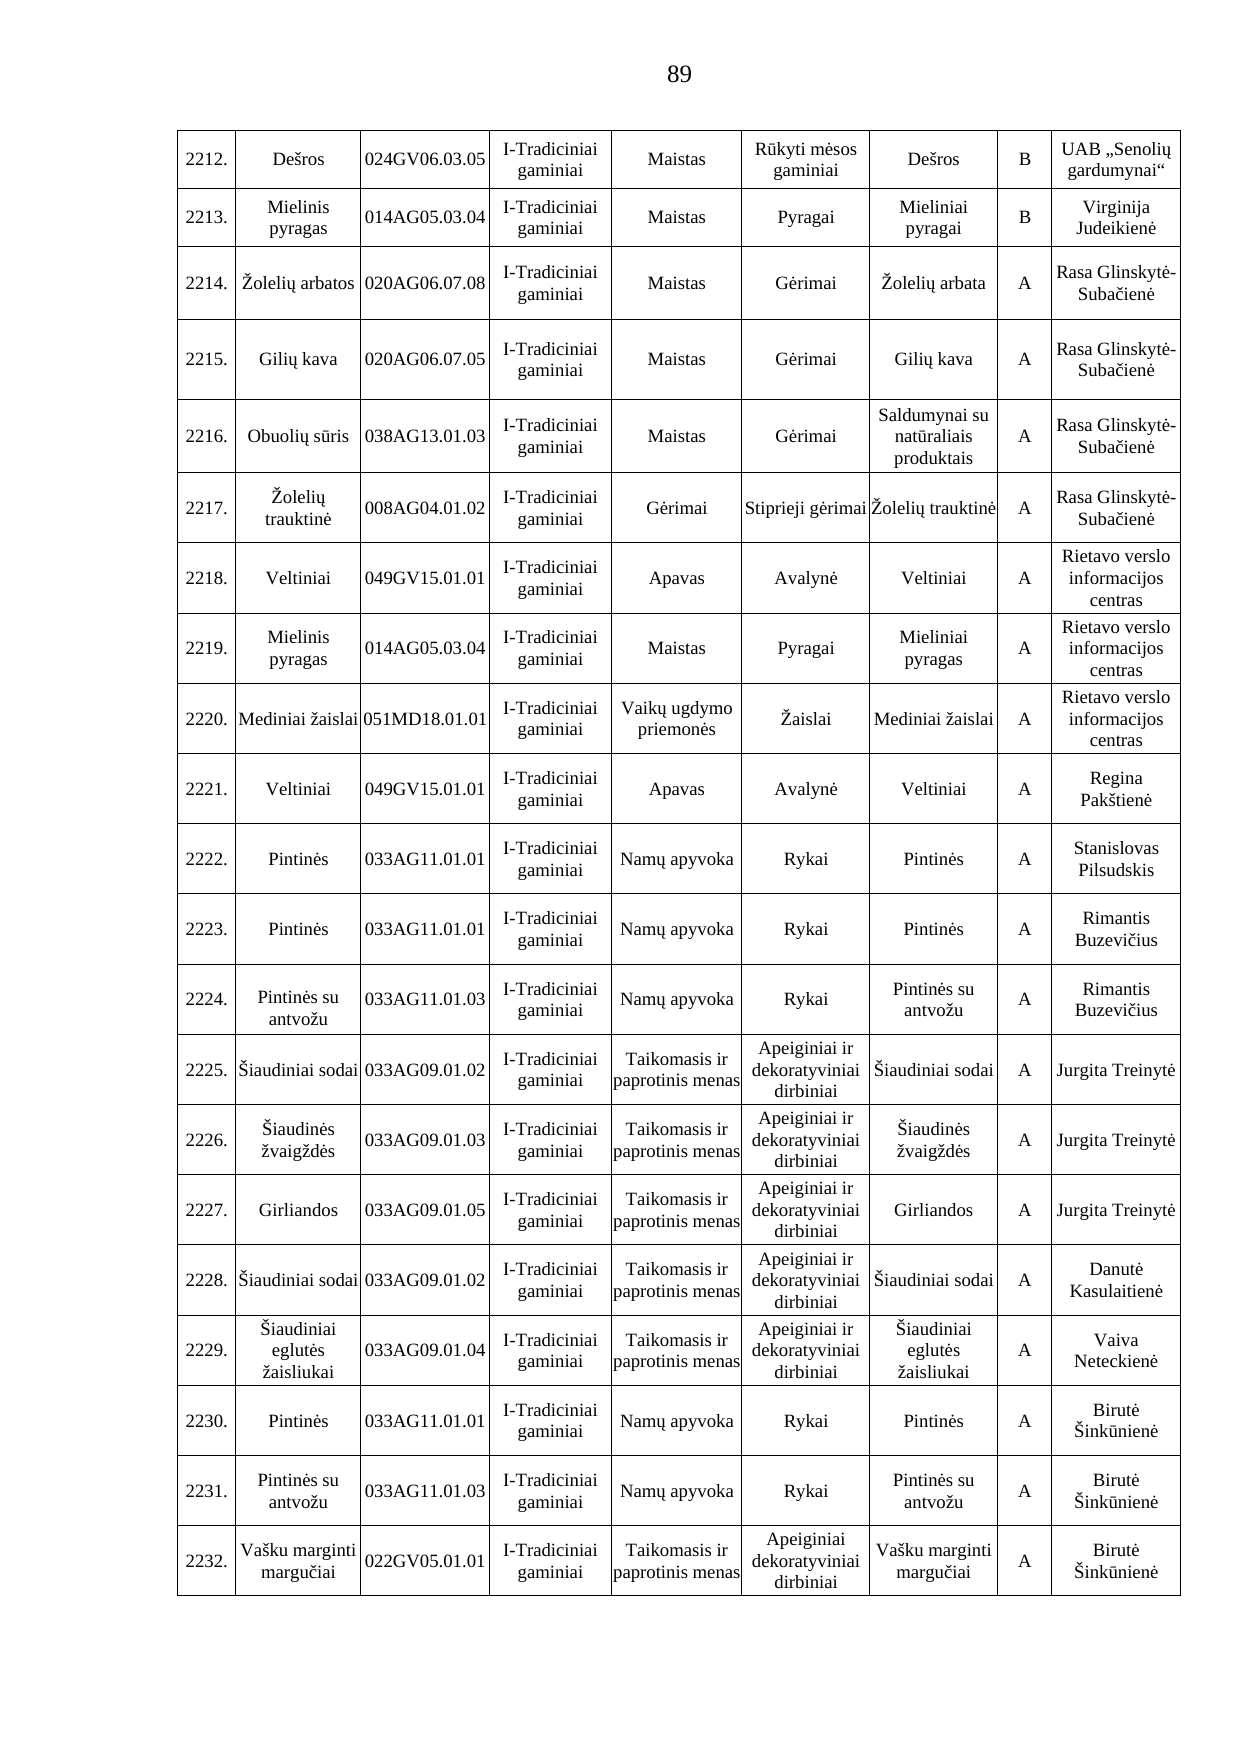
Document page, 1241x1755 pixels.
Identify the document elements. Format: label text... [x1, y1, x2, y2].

table_cell B [998, 189, 1051, 246]
table_cell 2227. [178, 1175, 235, 1244]
table_cell Rasa Glinskytė- Subačienė [1052, 320, 1180, 398]
table_cell Veltiniai [236, 754, 360, 823]
table_cell A [998, 614, 1051, 683]
table_cell A [998, 1456, 1051, 1525]
table_cell Taikomasis ir paprotinis menas [612, 1105, 741, 1174]
table_cell Gėrimai [742, 400, 869, 472]
table_cell Taikomasis ir paprotinis menas [612, 1526, 741, 1595]
table_cell 033AG09.01.05 [361, 1175, 489, 1244]
table_cell 049GV15.01.01 [361, 754, 489, 823]
table_cell Maistas [612, 247, 741, 319]
table_cell UAB „Senolių gardumynai“ [1052, 131, 1180, 187]
table_cell Šiaudiniai sodai [236, 1245, 360, 1314]
table_cell Vašku marginti margučiai [870, 1526, 997, 1595]
table_cell Mieliniai pyragas [870, 614, 997, 683]
table_cell 049GV15.01.01 [361, 543, 489, 612]
table_cell I-Tradiciniai gaminiai [490, 247, 611, 319]
table_cell 014AG05.03.04 [361, 189, 489, 246]
table_cell Apeiginiai ir dekoratyviniai dirbiniai [742, 1105, 869, 1174]
table_cell Rykai [742, 824, 869, 893]
table_cell Danutė Kasulaitienė [1052, 1245, 1180, 1314]
table_cell Stanislovas Pilsudskis [1052, 824, 1180, 893]
table_cell Girliandos [870, 1175, 997, 1244]
table_cell I-Tradiciniai gaminiai [490, 1386, 611, 1455]
table_cell Girliandos [236, 1175, 360, 1244]
table_cell I-Tradiciniai gaminiai [490, 543, 611, 612]
table_cell I-Tradiciniai gaminiai [490, 189, 611, 246]
table_cell 2222. [178, 824, 235, 893]
table_cell Rasa Glinskytė- Subačienė [1052, 473, 1180, 542]
table_cell Obuolių sūris [236, 400, 360, 472]
table_cell 014AG05.03.04 [361, 614, 489, 683]
table_cell 033AG11.01.03 [361, 965, 489, 1034]
table_cell Rykai [742, 1456, 869, 1525]
table_cell 2220. [178, 684, 235, 753]
table_cell Šiaudiniai eglutės žaisliukai [870, 1316, 997, 1385]
table_cell I-Tradiciniai gaminiai [490, 614, 611, 683]
table_cell I-Tradiciniai gaminiai [490, 1105, 611, 1174]
table_cell 2218. [178, 543, 235, 612]
table_cell Pintinės [870, 1386, 997, 1455]
table_cell 2229. [178, 1316, 235, 1385]
table_cell Vaikų ugdymo priemonės [612, 684, 741, 753]
table_cell 2231. [178, 1456, 235, 1525]
table_cell 2214. [178, 247, 235, 319]
table_cell Šiaudiniai eglutės žaisliukai [236, 1316, 360, 1385]
table_cell Jurgita Treinytė [1052, 1035, 1180, 1104]
table_cell 2219. [178, 614, 235, 683]
table_cell Maistas [612, 131, 741, 187]
table_cell Mediniai žaislai [870, 684, 997, 753]
table_cell Rietavo verslo informacijos centras [1052, 543, 1180, 612]
table_cell Taikomasis ir paprotinis menas [612, 1035, 741, 1104]
table_cell Regina Pakštienė [1052, 754, 1180, 823]
table_cell Maistas [612, 189, 741, 246]
table_cell Pintinės [236, 1386, 360, 1455]
table_cell 024GV06.03.05 [361, 131, 489, 187]
table_cell A [998, 754, 1051, 823]
table_cell 008AG04.01.02 [361, 473, 489, 542]
table_cell I-Tradiciniai gaminiai [490, 894, 611, 963]
table_cell 033AG11.01.01 [361, 1386, 489, 1455]
table_cell Virginija Judeikienė [1052, 189, 1180, 246]
table_cell Taikomasis ir paprotinis menas [612, 1175, 741, 1244]
table_cell 2215. [178, 320, 235, 398]
table_cell Gilių kava [870, 320, 997, 398]
table_cell Saldumynai su natūraliais produktais [870, 400, 997, 472]
table_cell Rietavo verslo informacijos centras [1052, 614, 1180, 683]
table_cell Rietavo verslo informacijos centras [1052, 684, 1180, 753]
table_cell Šiaudinės žvaigždės [236, 1105, 360, 1174]
table_cell A [998, 894, 1051, 963]
table_cell A [998, 1175, 1051, 1244]
table_cell A [998, 1526, 1051, 1595]
table_cell Maistas [612, 320, 741, 398]
table_cell Pintinės [236, 894, 360, 963]
table_cell 038AG13.01.03 [361, 400, 489, 472]
table_cell 2217. [178, 473, 235, 542]
table_cell Gėrimai [742, 247, 869, 319]
table_cell Rasa Glinskytė- Subačienė [1052, 400, 1180, 472]
table_cell Veltiniai [870, 754, 997, 823]
table_cell 2226. [178, 1105, 235, 1174]
table_cell Rasa Glinskytė- Subačienė [1052, 247, 1180, 319]
table_cell Veltiniai [236, 543, 360, 612]
table_cell Avalynė [742, 754, 869, 823]
table_cell Šiaudiniai sodai [870, 1245, 997, 1314]
table_cell Rimantis Buzevičius [1052, 965, 1180, 1034]
table_cell Dešros [870, 131, 997, 187]
table_cell 2223. [178, 894, 235, 963]
table_cell Rūkyti mėsos gaminiai [742, 131, 869, 187]
table_cell Rimantis Buzevičius [1052, 894, 1180, 963]
table_cell Pyragai [742, 614, 869, 683]
table_cell Jurgita Treinytė [1052, 1175, 1180, 1244]
table_cell Pintinės su antvožu [236, 1456, 360, 1525]
table_cell 2228. [178, 1245, 235, 1314]
table_cell Apeiginiai ir dekoratyviniai dirbiniai [742, 1245, 869, 1314]
table_cell A [998, 1316, 1051, 1385]
table_cell 2212. [178, 131, 235, 187]
table_cell Pintinės [236, 824, 360, 893]
table_cell Šiaudinės žvaigždės [870, 1105, 997, 1174]
table_cell 2225. [178, 1035, 235, 1104]
table_cell 2224. [178, 965, 235, 1034]
table_cell Žolelių trauktinė [870, 473, 997, 542]
table_cell Apeiginiai ir dekoratyviniai dirbiniai [742, 1316, 869, 1385]
table_cell 020AG06.07.08 [361, 247, 489, 319]
table_cell Mieliniai pyragai [870, 189, 997, 246]
table_cell Mediniai žaislai [236, 684, 360, 753]
table_cell Apeiginiai ir dekoratyviniai dirbiniai [742, 1175, 869, 1244]
table_cell Namų apyvoka [612, 894, 741, 963]
table_cell Pyragai [742, 189, 869, 246]
table_cell 033AG09.01.03 [361, 1105, 489, 1174]
table_cell A [998, 543, 1051, 612]
table_cell Žolelių arbata [870, 247, 997, 319]
table_cell Vaiva Neteckienė [1052, 1316, 1180, 1385]
table_cell Šiaudiniai sodai [870, 1035, 997, 1104]
table_cell A [998, 824, 1051, 893]
table_cell 033AG09.01.02 [361, 1035, 489, 1104]
table_cell A [998, 473, 1051, 542]
table_cell 2221. [178, 754, 235, 823]
table_cell Apavas [612, 754, 741, 823]
table_cell I-Tradiciniai gaminiai [490, 320, 611, 398]
table_cell I-Tradiciniai gaminiai [490, 1456, 611, 1525]
table_cell A [998, 965, 1051, 1034]
table_cell Žolelių trauktinė [236, 473, 360, 542]
table_cell Pintinės su antvožu [870, 1456, 997, 1525]
table_cell I-Tradiciniai gaminiai [490, 1316, 611, 1385]
table_cell 2230. [178, 1386, 235, 1455]
table_cell Namų apyvoka [612, 1386, 741, 1455]
table_cell Namų apyvoka [612, 824, 741, 893]
table_cell Maistas [612, 614, 741, 683]
table_cell 051MD18.01.01 [361, 684, 489, 753]
table_cell A [998, 684, 1051, 753]
table_cell Veltiniai [870, 543, 997, 612]
table_cell 033AG11.01.01 [361, 894, 489, 963]
table_cell Rykai [742, 1386, 869, 1455]
table_cell Birutė Šinkūnienė [1052, 1456, 1180, 1525]
table_cell B [998, 131, 1051, 187]
table_cell I-Tradiciniai gaminiai [490, 131, 611, 187]
table_cell Gėrimai [742, 320, 869, 398]
table_cell 2232. [178, 1526, 235, 1595]
table_cell Avalynė [742, 543, 869, 612]
table_cell 2216. [178, 400, 235, 472]
table_cell A [998, 1386, 1051, 1455]
table_cell 033AG09.01.04 [361, 1316, 489, 1385]
table_cell Žaislai [742, 684, 869, 753]
table_cell A [998, 247, 1051, 319]
table_cell Gilių kava [236, 320, 360, 398]
table_cell A [998, 1035, 1051, 1104]
table_cell Pintinės su antvožu [236, 965, 360, 1034]
table_cell I-Tradiciniai gaminiai [490, 684, 611, 753]
table_cell Rykai [742, 894, 869, 963]
table_cell Rykai [742, 965, 869, 1034]
table_cell Jurgita Treinytė [1052, 1105, 1180, 1174]
table_cell Pintinės [870, 824, 997, 893]
table_cell Mielinis pyragas [236, 189, 360, 246]
table_cell 020AG06.07.05 [361, 320, 489, 398]
table_cell I-Tradiciniai gaminiai [490, 824, 611, 893]
table_cell I-Tradiciniai gaminiai [490, 400, 611, 472]
table_cell A [998, 1245, 1051, 1314]
table_cell Apavas [612, 543, 741, 612]
table_cell Vašku marginti margučiai [236, 1526, 360, 1595]
table_cell 033AG11.01.03 [361, 1456, 489, 1525]
table_cell Taikomasis ir paprotinis menas [612, 1245, 741, 1314]
table_cell A [998, 320, 1051, 398]
table_cell I-Tradiciniai gaminiai [490, 965, 611, 1034]
table_cell Birutė Šinkūnienė [1052, 1526, 1180, 1595]
table_cell Apeiginiai ir dekoratyviniai dirbiniai [742, 1035, 869, 1104]
table_cell I-Tradiciniai gaminiai [490, 1175, 611, 1244]
table_cell 022GV05.01.01 [361, 1526, 489, 1595]
table_cell I-Tradiciniai gaminiai [490, 1526, 611, 1595]
table_cell I-Tradiciniai gaminiai [490, 473, 611, 542]
table_cell Gėrimai [612, 473, 741, 542]
table_cell 033AG11.01.01 [361, 824, 489, 893]
table_cell Pintinės [870, 894, 997, 963]
table_cell I-Tradiciniai gaminiai [490, 1035, 611, 1104]
table_cell A [998, 400, 1051, 472]
table_cell A [998, 1105, 1051, 1174]
table_cell 033AG09.01.02 [361, 1245, 489, 1314]
table_cell I-Tradiciniai gaminiai [490, 1245, 611, 1314]
table_cell Maistas [612, 400, 741, 472]
table_cell Taikomasis ir paprotinis menas [612, 1316, 741, 1385]
table_cell Apeiginiai dekoratyviniai dirbiniai [742, 1526, 869, 1595]
table_cell Stiprieji gėrimai [742, 473, 869, 542]
table_cell Namų apyvoka [612, 1456, 741, 1525]
table_cell Namų apyvoka [612, 965, 741, 1034]
table_cell Pintinės su antvožu [870, 965, 997, 1034]
table_cell Šiaudiniai sodai [236, 1035, 360, 1104]
table_cell Žolelių arbatos [236, 247, 360, 319]
table_cell Birutė Šinkūnienė [1052, 1386, 1180, 1455]
table_cell I-Tradiciniai gaminiai [490, 754, 611, 823]
table_cell Dešros [236, 131, 360, 187]
table_cell Mielinis pyragas [236, 614, 360, 683]
table_cell 2213. [178, 189, 235, 246]
